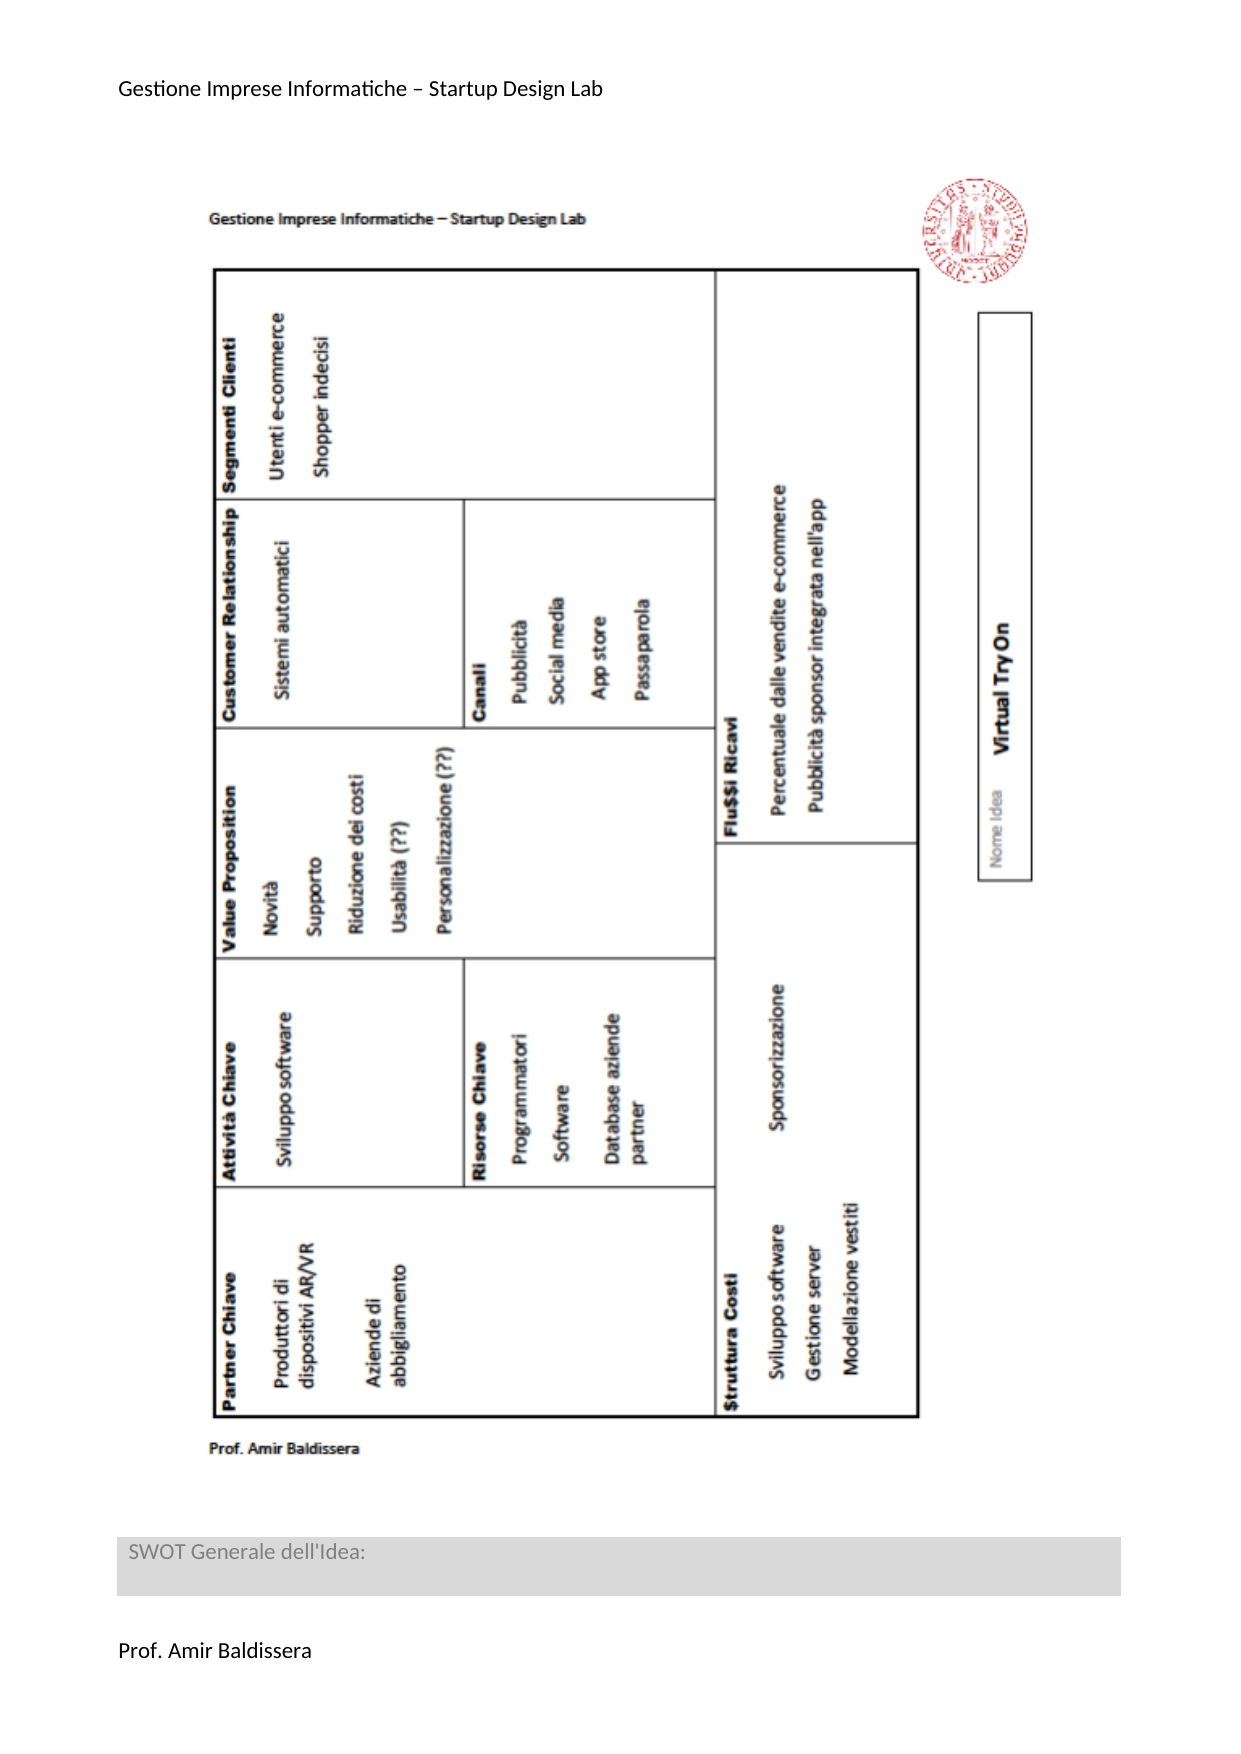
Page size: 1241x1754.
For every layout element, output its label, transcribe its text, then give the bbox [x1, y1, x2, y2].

table_header SWOT Generale dell'Idea: [117, 1537, 1121, 1596]
